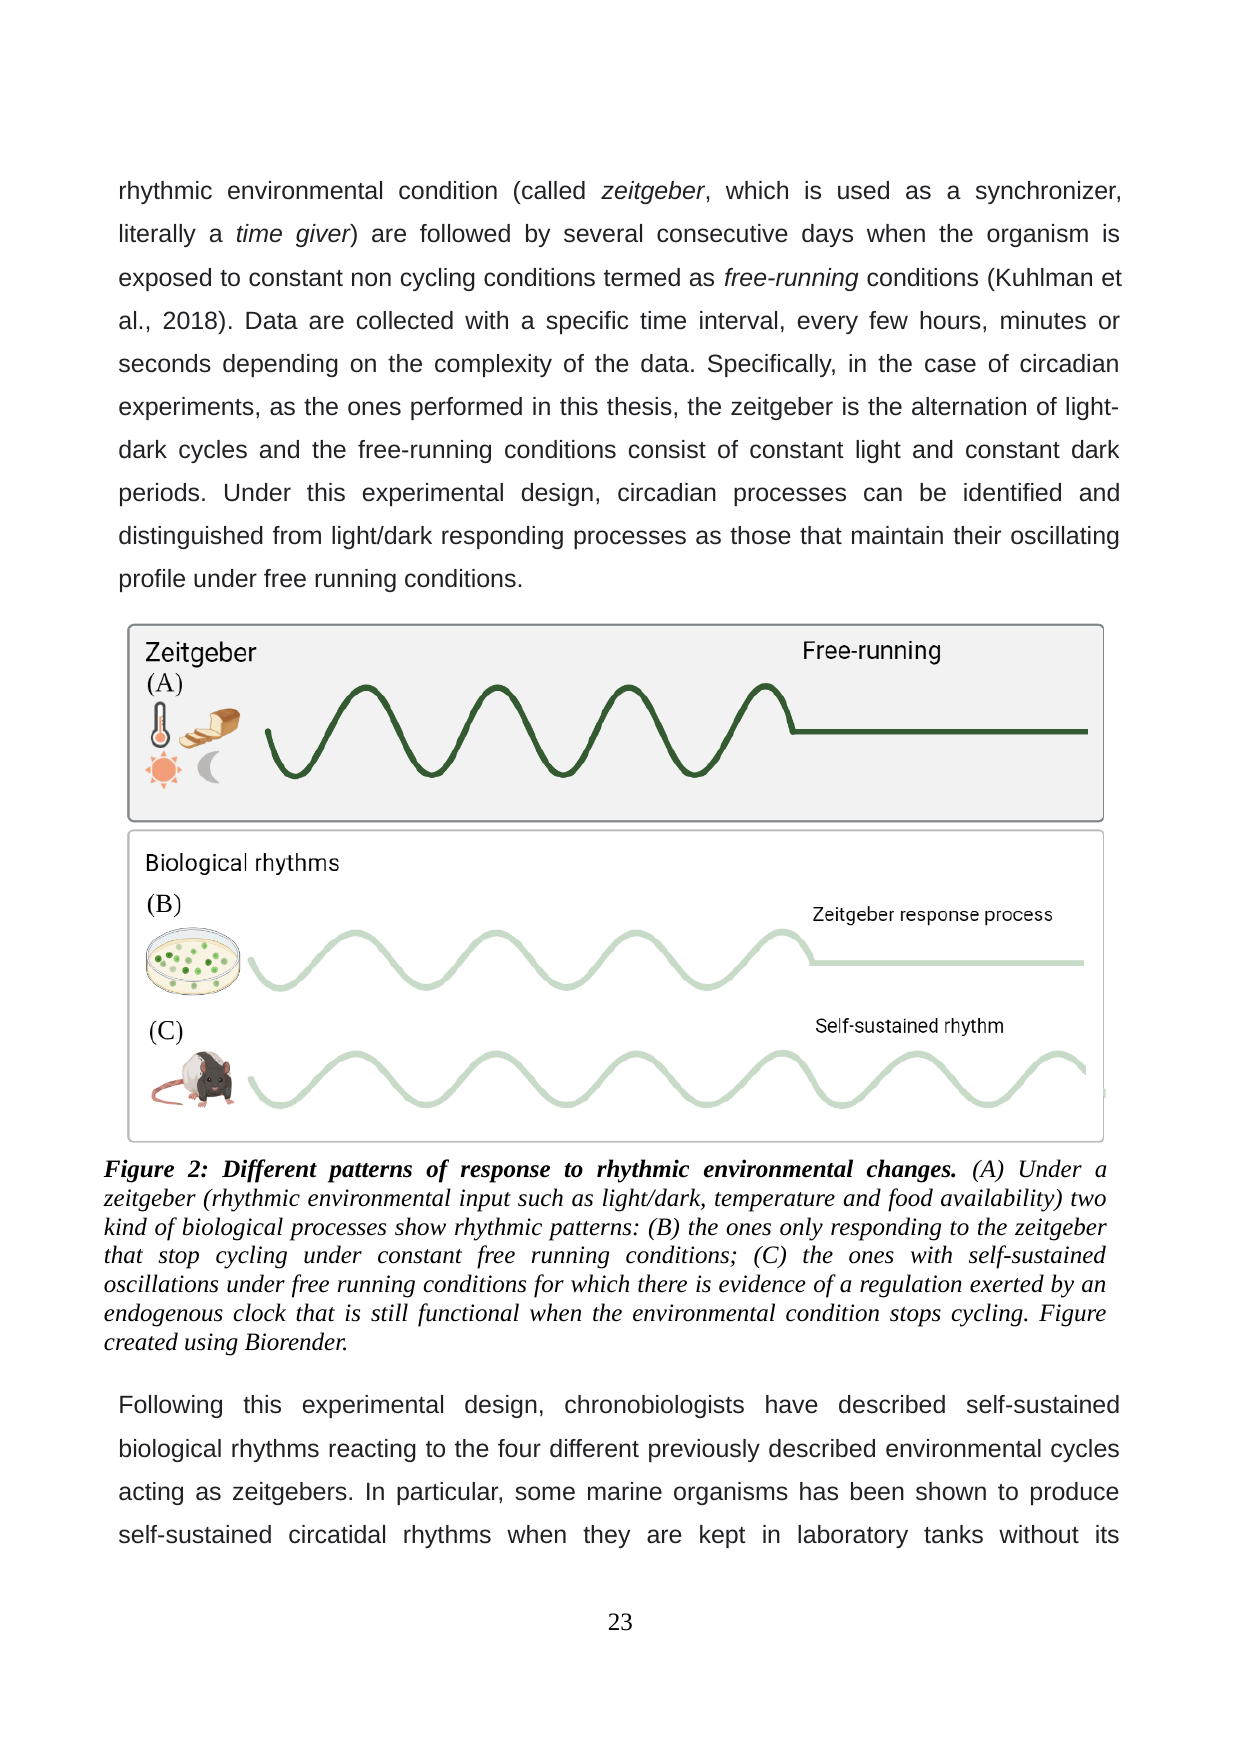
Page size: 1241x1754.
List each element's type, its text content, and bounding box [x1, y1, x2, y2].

picture [113, 611, 1117, 1155]
text Following this experimental design, chronobiologists have described self-sustained biological rhythms reacting to the four different previously described environmental cycles acting as zeitgebers. In particular, some marine organisms has been shown to produce self-sustained circatidal rhythms when they are kept in laboratory tanks without its [118, 1391, 1122, 1549]
text rhythmic environmental condition (called zeitgeber, which is used as a synchronizer, literally a time giver) are followed by several consecutive days when the organism is exposed to constant non cycling conditions termed as free-running conditions (Kuhlman et al., 2018)⁠. Data are collected with a specific time interval, every few hours, minutes or seconds depending on the complexity of the data. Specifically, in the case of circadian experiments, as the ones performed in this thesis, the zeitgeber is the alternation of light-dark cycles and the free-running conditions consist of constant light and constant dark periods. Under this experimental design, circadian processes can be identified and distinguished from light/dark responding processes as those that maintain their oscillating profile under free running conditions. [118, 176, 1122, 593]
text Figure 2: Different patterns of response to rhythmic environmental changes. (A) Under a zeitgeber (rhythmic environmental input such as light/dark, temperature and food availability) two kind of biological processes show rhythmic patterns: (B) the ones only responding to the zeitgeber that stop cycling under constant free running conditions; (C) the ones with self-sustained oscillations under free running conditions for which there is evidence of a regulation exerted by an endogenous clock that is still functional when the environmental condition stops cycling. Figure created using Biorender. [104, 1155, 1108, 1356]
